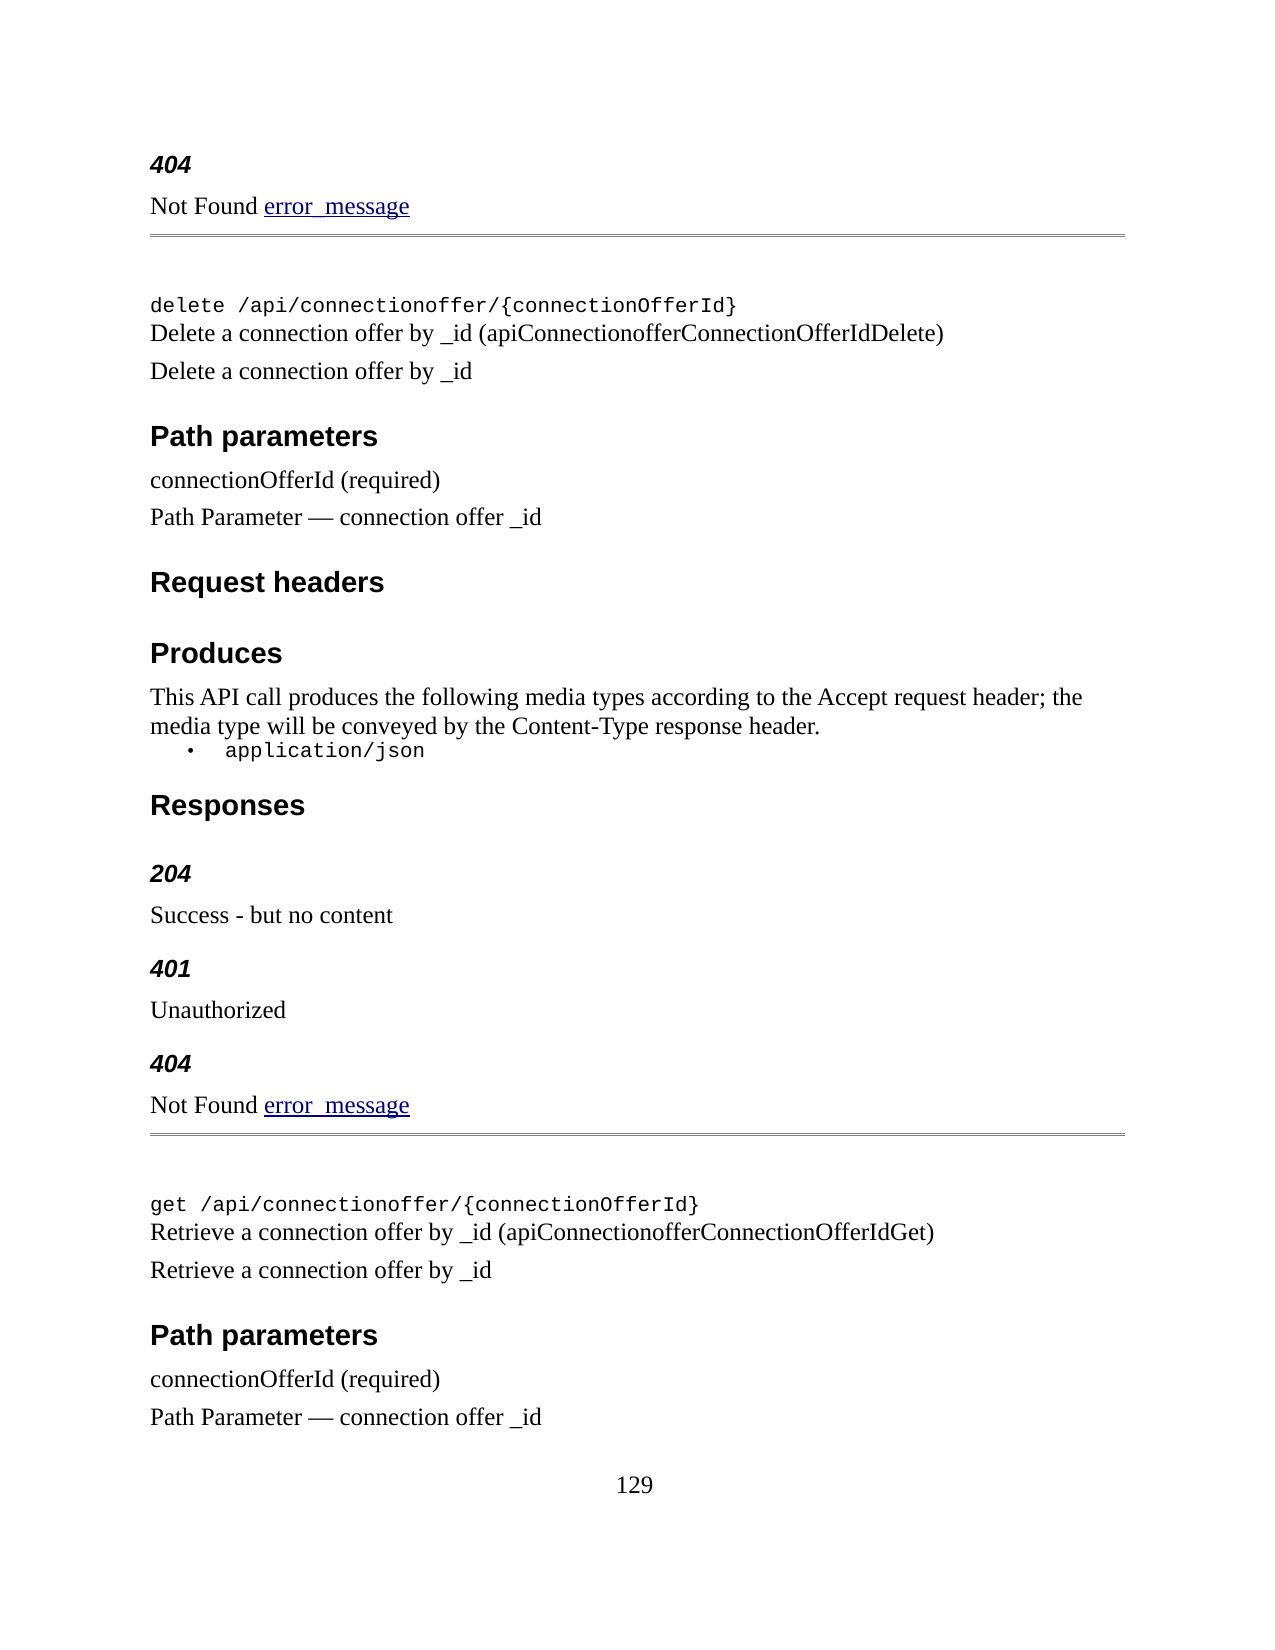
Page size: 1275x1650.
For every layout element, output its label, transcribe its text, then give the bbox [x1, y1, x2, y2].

text Delete a connection offer by _id (apiConnectionofferConnectionOfferIdDelete) [150, 318, 1125, 347]
text This API call produces the following media types according to the Accept request header; the media type will be conveyed by the Content-Type response header. [150, 682, 1125, 740]
text Retrieve a connection offer by _id (apiConnectionofferConnectionOfferIdGet) [150, 1217, 1125, 1246]
subtitle Request headers [150, 565, 1125, 599]
text Retrieve a connection offer by _id [150, 1255, 1125, 1284]
subtitle 204 [150, 859, 1125, 888]
text connectionOfferId (required) [150, 465, 1125, 493]
subtitle 404 [150, 150, 1125, 178]
list application/json [187, 740, 1125, 763]
text Delete a connection offer by _id [150, 356, 1125, 385]
subtitle Responses [150, 788, 1125, 822]
subtitle Produces [150, 636, 1125, 670]
text connectionOfferId (required) [150, 1364, 1125, 1393]
subtitle Path parameters [150, 1318, 1125, 1351]
text Not Found error_message [150, 1090, 1125, 1119]
text Path Parameter — connection offer _id [150, 1402, 1125, 1430]
text Not Found error_message [150, 191, 1125, 220]
text Path Parameter — connection offer _id [150, 502, 1125, 531]
text get /api/connectionoffer/{connectionOfferId} [150, 1194, 1125, 1217]
subtitle Path parameters [150, 419, 1125, 452]
subtitle 404 [150, 1049, 1125, 1078]
subtitle 401 [150, 954, 1125, 983]
text Unauthorized [150, 995, 1125, 1024]
text delete /api/connectionoffer/{connectionOfferId} [150, 295, 1125, 318]
text Success - but no content [150, 901, 1125, 929]
